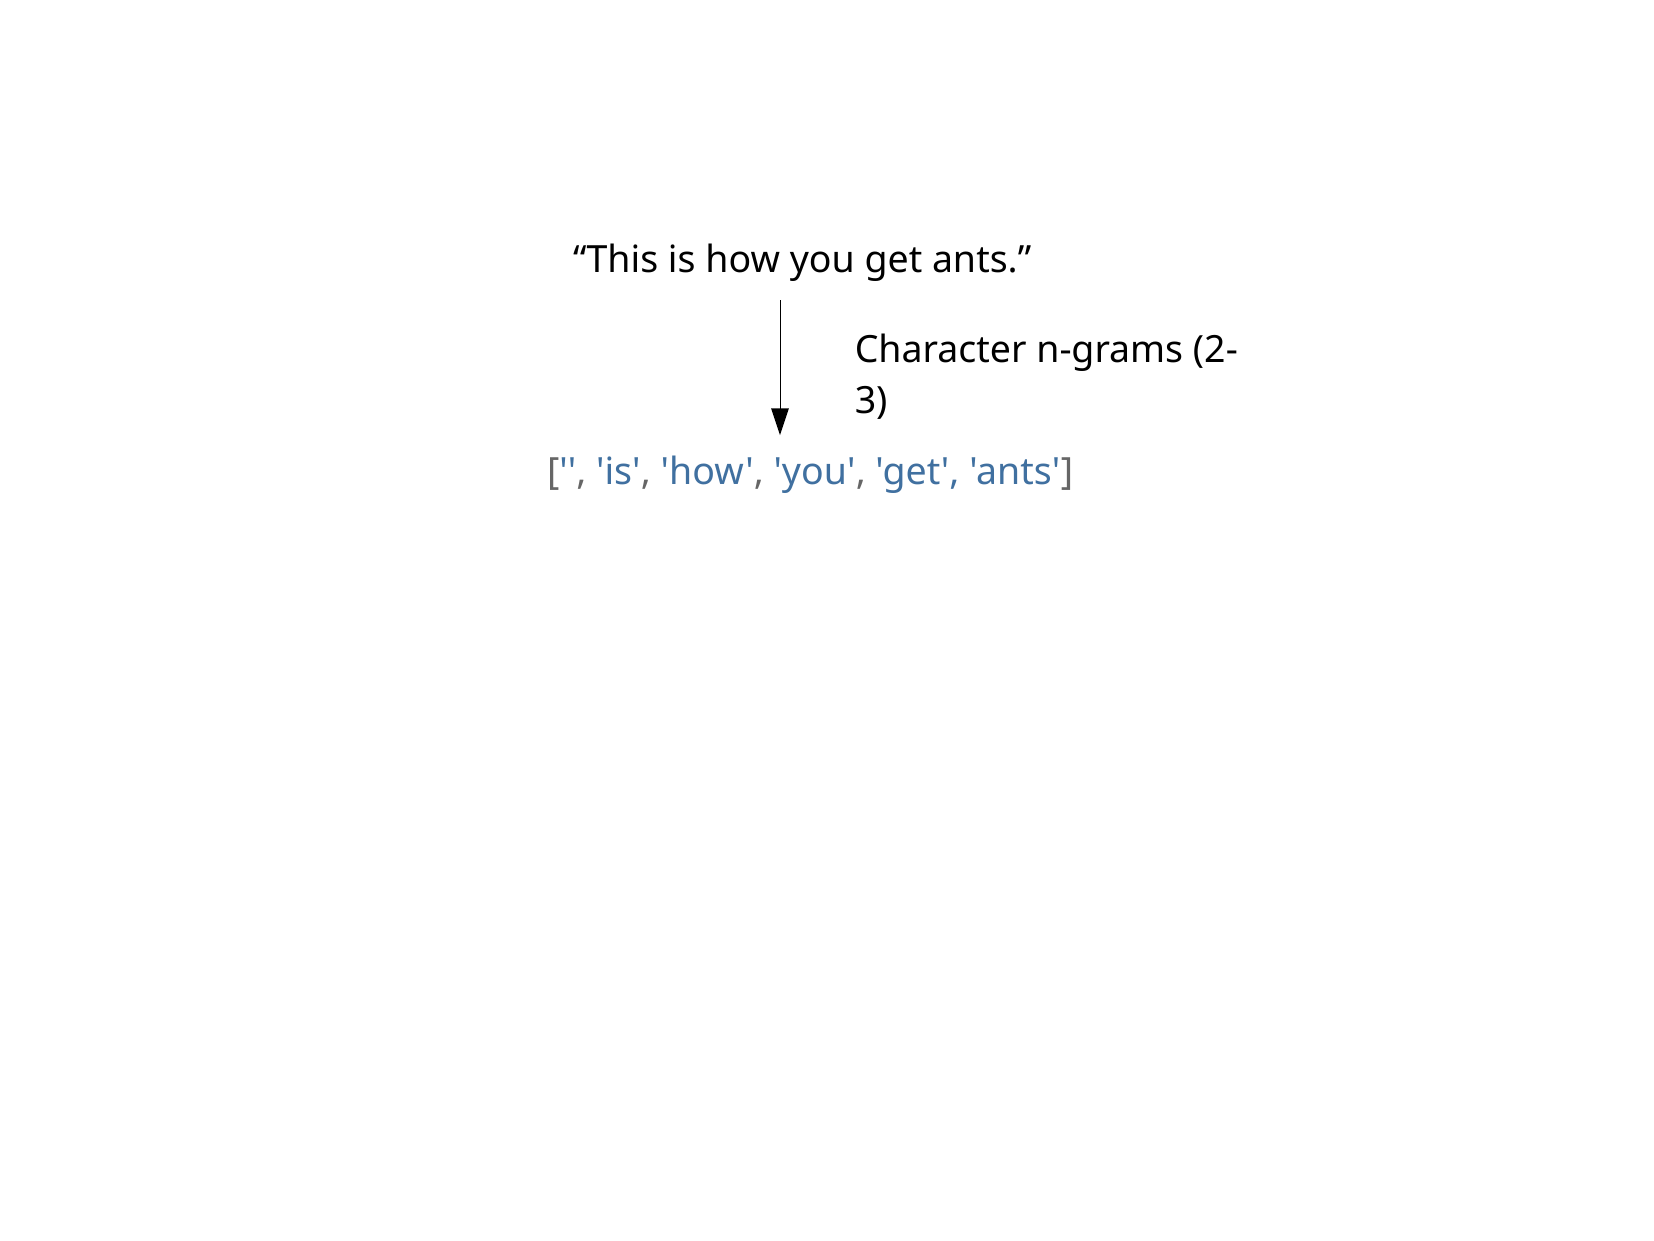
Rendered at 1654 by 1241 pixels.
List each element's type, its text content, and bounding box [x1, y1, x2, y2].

text_box Character n-grams (2-3) [840, 315, 1276, 414]
text_box ['', 'is', 'how', 'you', 'get', 'ants'] [300, 437, 1321, 495]
text_box “This is how you get ants.” [450, 225, 1156, 283]
